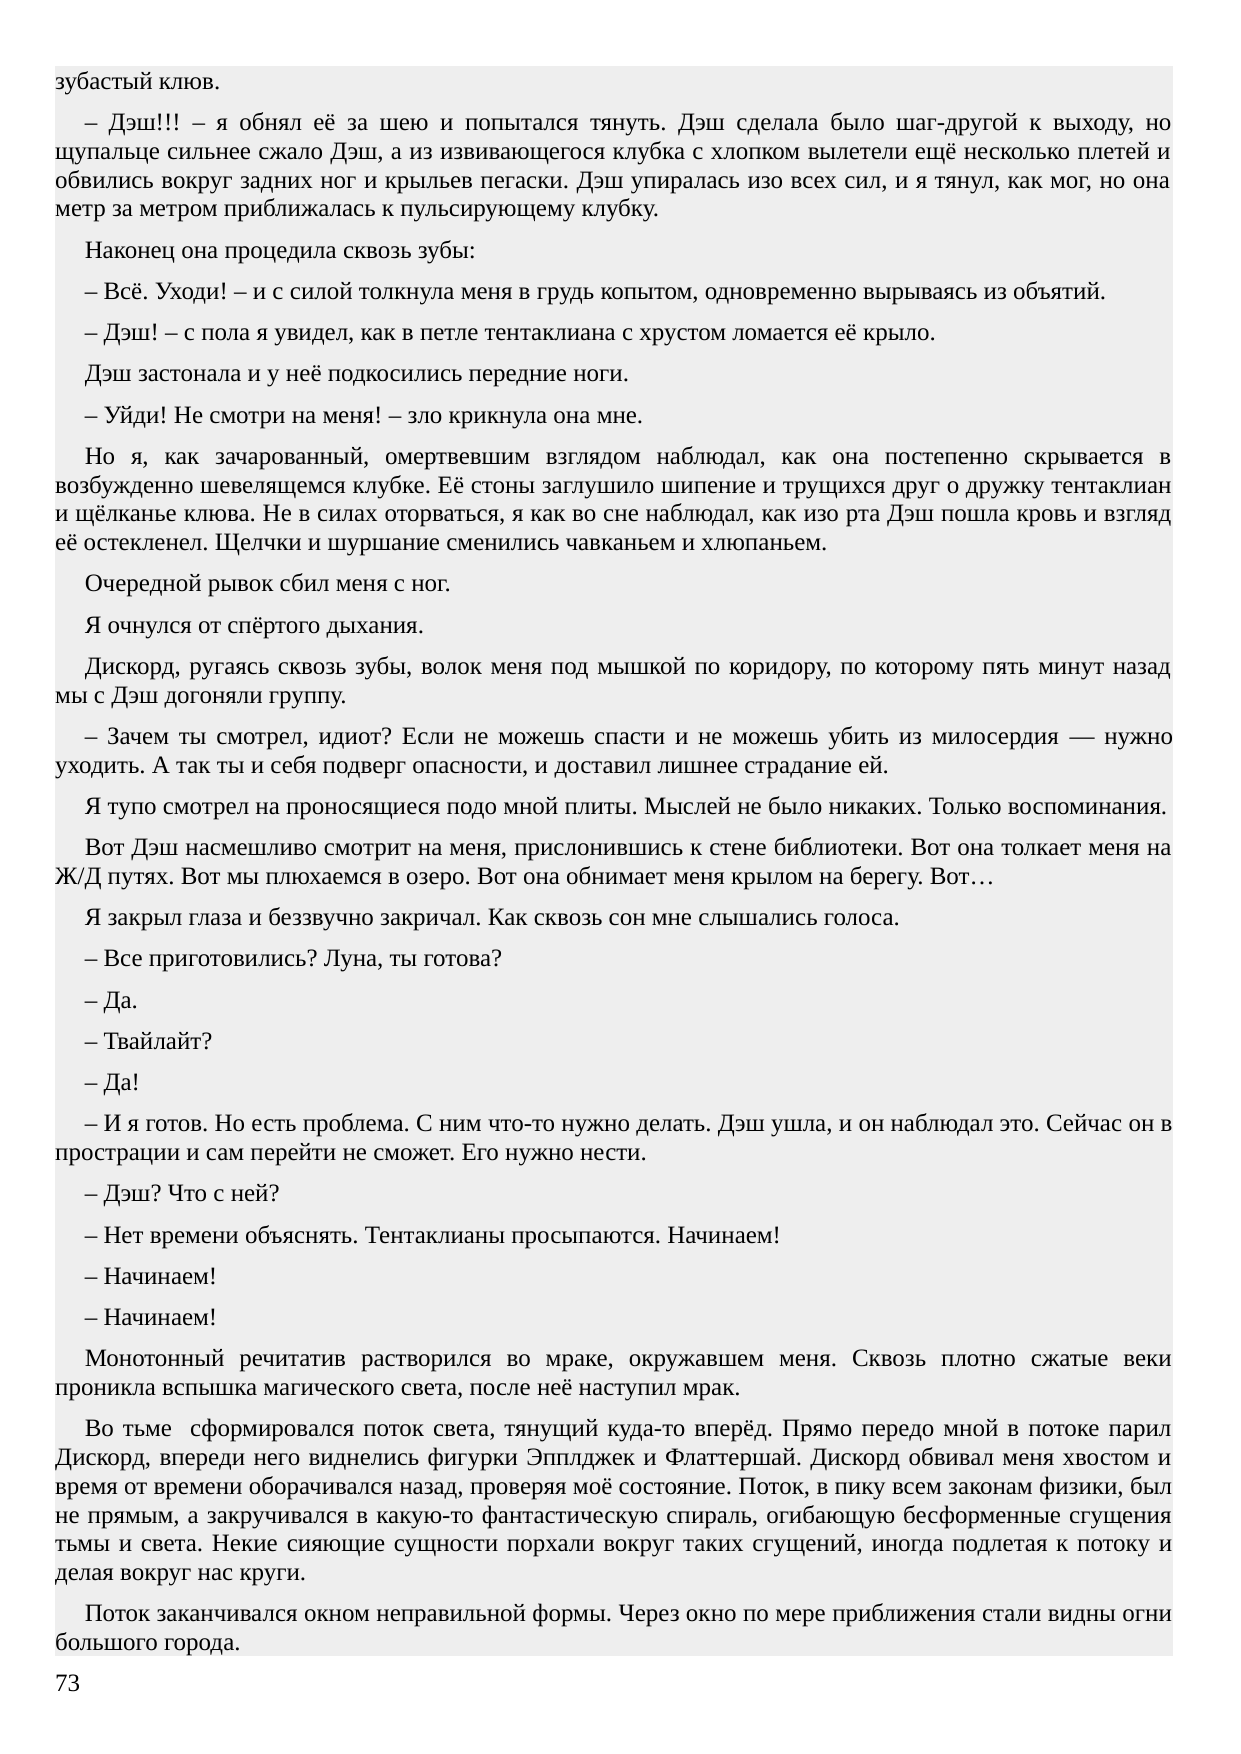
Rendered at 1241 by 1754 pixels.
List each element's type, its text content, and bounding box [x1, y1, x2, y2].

text Я тупо смотрел на проносящиеся подо мной плиты. Мыслей не было никаких. Только воспоминания. [55, 791, 1173, 820]
text – Начинаем! [55, 1302, 1173, 1331]
text – Да! [55, 1067, 1173, 1096]
text – Дэш! – с пола я увидел, как в петле тентаклиана с хрустом ломается её крыло. [55, 317, 1173, 346]
text Вот Дэш насмешливо смотрит на меня, прислонившись к стене библиотеки. Вот она толкает меня на Ж/Д путях. Вот мы плюхаемся в озеро. Вот она обнимает меня крылом на берегу. Вот… [55, 832, 1173, 890]
text Я закрыл глаза и беззвучно закричал. Как сквозь сон мне слышались голоса. [55, 902, 1173, 931]
text Наконец она процедила сквозь зубы: [55, 235, 1173, 263]
text Во тьме сформировался поток света, тянущий куда-то вперёд. Прямо передо мной в потоке парил Дискорд, впереди него виднелись фигурки Эпплджек и Флаттершай. Дискорд обвивал меня хвостом и время от времени оборачивался назад, проверяя моё состояние. Поток, в пику всем законам физики, был не прямым, а закручивался в какую-то фантастическую спираль, огибающую бесформенные сгущения тьмы и света. Некие сияющие сущности порхали вокруг таких сгущений, иногда подлетая к потоку и делая вокруг нас круги. [55, 1413, 1173, 1586]
text Дэш застонала и у неё подкосились передние ноги. [55, 358, 1173, 387]
text Поток заканчивался окном неправильной формы. Через окно по мере приближения стали видны огни большого города. [55, 1598, 1173, 1656]
text – Нет времени объяснять. Тентаклианы просыпаются. Начинаем! [55, 1220, 1173, 1248]
text – Начинаем! [55, 1261, 1173, 1290]
text – Уйди! Не смотри на меня! – зло крикнула она мне. [55, 400, 1173, 428]
text – Дэш? Что с ней? [55, 1178, 1173, 1207]
text Но я, как зачарованный, омертвевшим взглядом наблюдал, как она постепенно скрывается в возбужденно шевелящемся клубке. Её стоны заглушило шипение и трущихся друг о дружку тентаклиан и щёлканье клюва. Не в силах оторваться, я как во сне наблюдал, как изо рта Дэш пошла кровь и взгляд её остекленел. Щелчки и шуршание сменились чавканьем и хлюпаньем. [55, 441, 1173, 556]
text – Твайлайт? [55, 1026, 1173, 1055]
text Монотонный речитатив растворился во мраке, окружавшем меня. Сквозь плотно сжатые веки проникла вспышка магического света, после неё наступил мрак. [55, 1343, 1173, 1401]
text зубастый клюв. [55, 66, 1173, 95]
text – И я готов. Но есть проблема. С ним что-то нужно делать. Дэш ушла, и он наблюдал это. Сейчас он в прострации и сам перейти не сможет. Его нужно нести. [55, 1108, 1173, 1166]
text Дискорд, ругаясь сквозь зубы, волок меня под мышкой по коридору, по которому пять минут назад мы с Дэш догоняли группу. [55, 651, 1173, 708]
text – Всё. Уходи! – и с силой толкнула меня в грудь копытом, одновременно вырываясь из объятий. [55, 276, 1173, 305]
text Очередной рывок сбил меня с ног. [55, 568, 1173, 597]
text – Зачем ты смотрел, идиот? Если не можешь спасти и не можешь убить из милосердия — нужно уходить. А так ты и себя подверг опасности, и доставил лишнее страдание ей. [55, 721, 1173, 778]
text – Да. [55, 985, 1173, 1013]
text – Дэш!!! – я обнял её за шею и попытался тянуть. Дэш сделала было шаг-другой к выходу, но щупальце сильнее сжало Дэш, а из извивающегося клубка с хлопком вылетели ещё несколько плетей и обвились вокруг задних ног и крыльев пегаски. Дэш упиралась изо всех сил, и я тянул, как мог, но она метр за метром приближалась к пульсирующему клубку. [55, 107, 1173, 222]
text – Все приготовились? Луна, ты готова? [55, 943, 1173, 972]
text Я очнулся от спёртого дыхания. [55, 610, 1173, 638]
